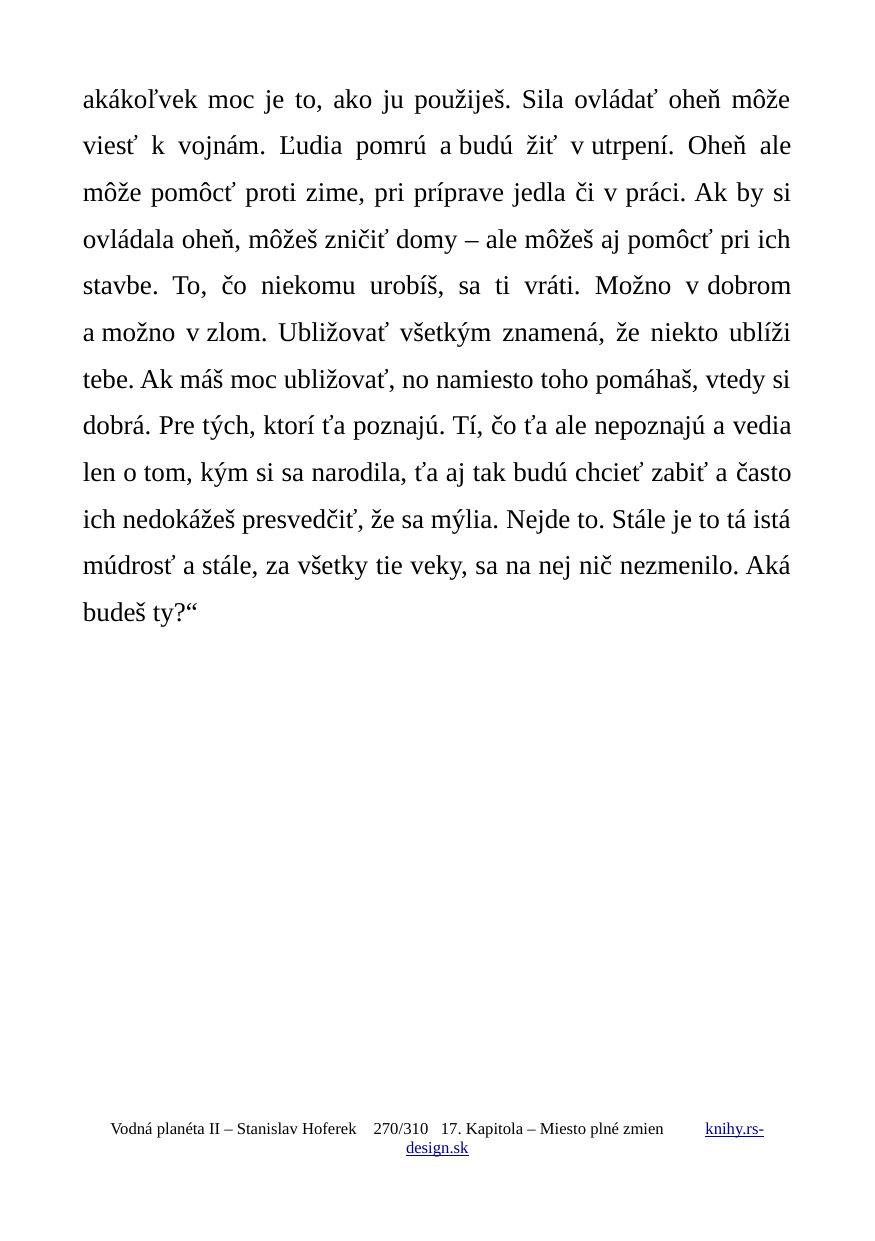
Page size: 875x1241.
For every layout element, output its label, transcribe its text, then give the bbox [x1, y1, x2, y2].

text akákoľvek moc je to, ako ju použiješ. Sila ovládať oheň môže viesť k vojnám. Ľudia pomrú a budú žiť v utrpení. Oheň ale môže pomôcť proti zime, pri príprave jedla či v práci. Ak by si ovládala oheň, môžeš zničiť domy – ale môžeš aj pomôcť pri ich stavbe. To, čo niekomu urobíš, sa ti vráti. Možno v dobrom a možno v zlom. Ubližovať všetkým znamená, že niekto ublíži tebe. Ak máš moc ubližovať, no namiesto toho pomáhaš, vtedy si dobrá. Pre tých, ktorí ťa poznajú. Tí, čo ťa ale nepoznajú a vedia len o tom, kým si sa narodila, ťa aj tak budú chcieť zabiť a často ich nedokážeš presvedčiť, že sa mýlia. Nejde to. Stále je to tá istá múdrosť a stále, za všetky tie veky, sa na nej nič nezmenilo. Aká budeš ty?“ [83, 83, 791, 627]
